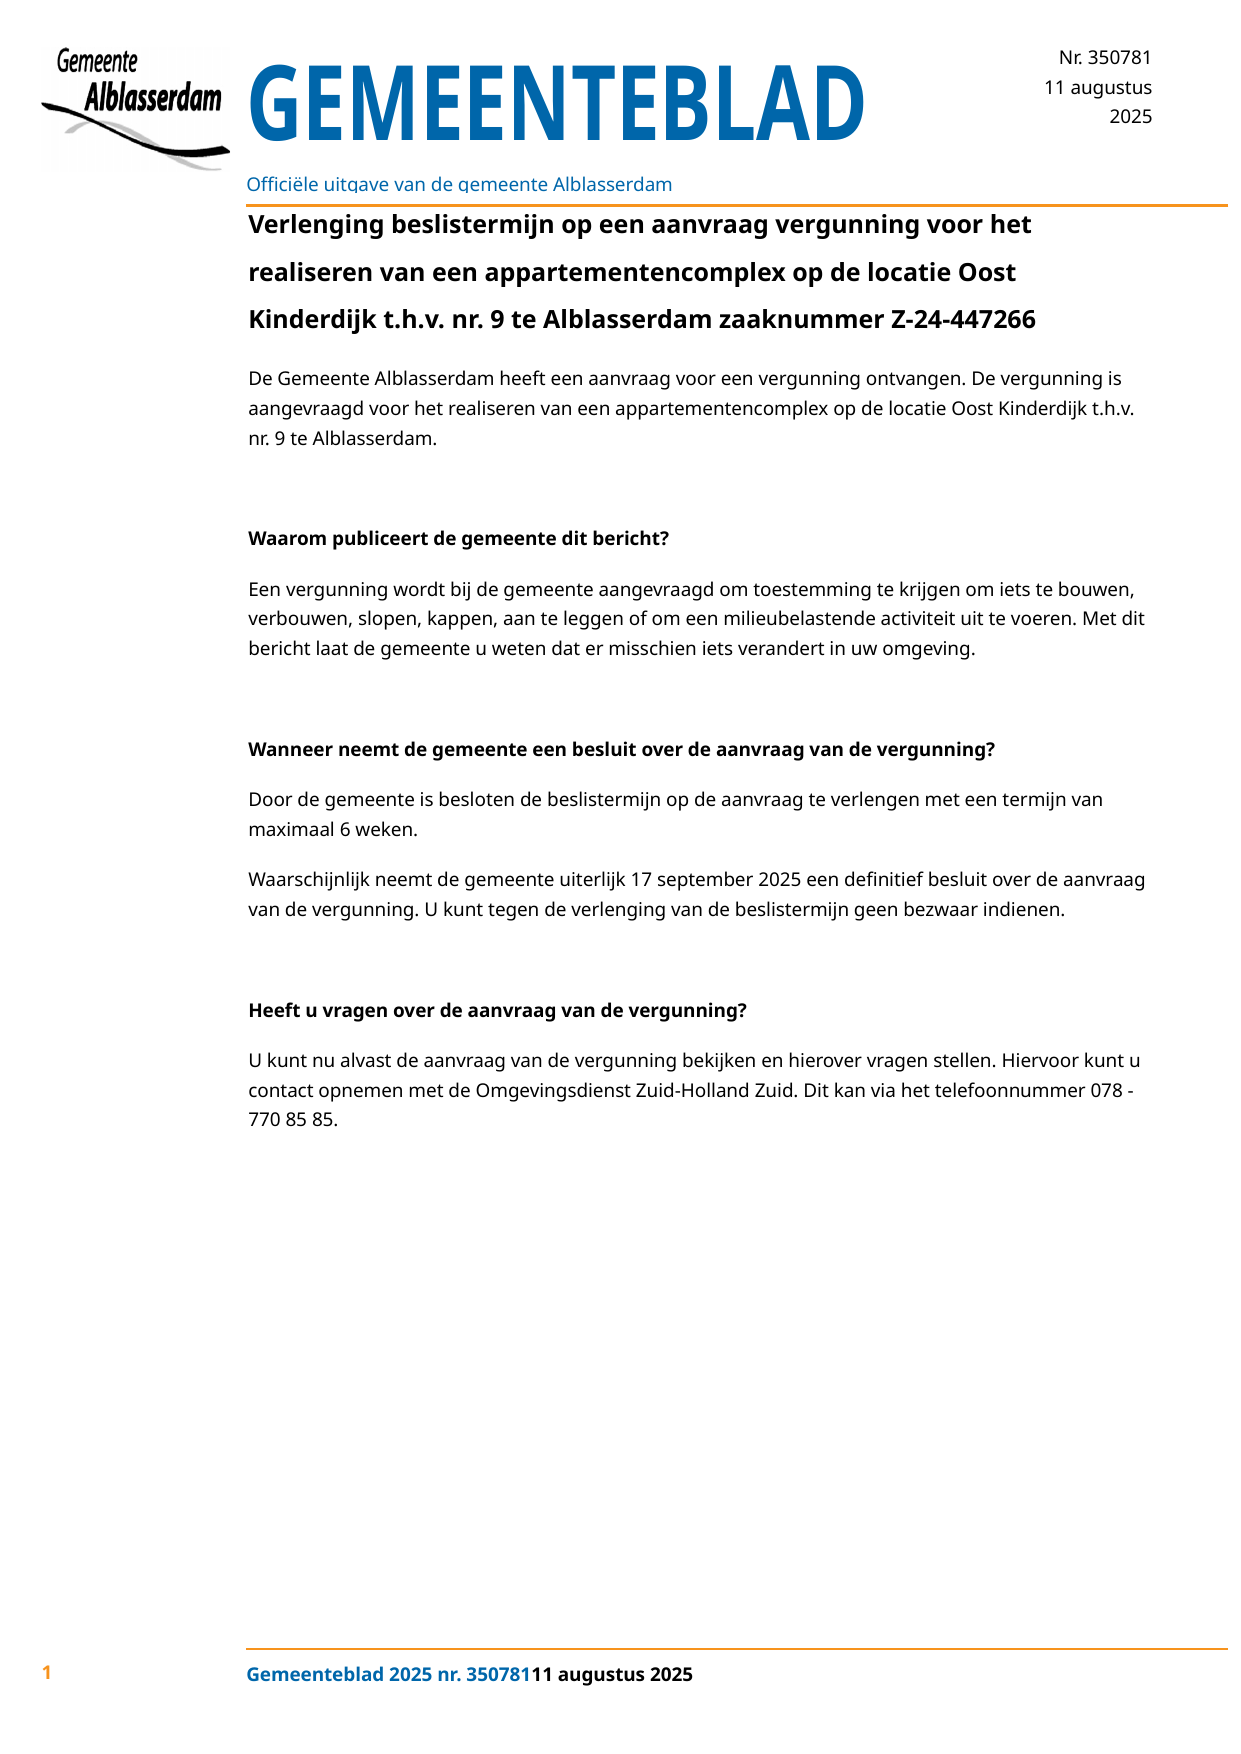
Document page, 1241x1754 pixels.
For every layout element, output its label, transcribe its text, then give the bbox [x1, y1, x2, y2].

text De Gemeente Alblasserdam heeft een aanvraag voor een vergunning ontvangen. De vergunning is aangevraagd voor het realiseren van een appartementencomplex op de locatie Oost Kinderdijk t.h.v. nr. 9 te Alblasserdam. [248, 366, 1152, 450]
text Waarom publiceert de gemeente dit bericht? [248, 526, 1152, 551]
text Door de gemeente is besloten de beslistermijn op de aanvraag te verlengen met een termijn van maximaal 6 weken. [248, 786, 1152, 842]
text Verlenging beslistermijn op een aanvraag vergunning voor het realiseren van een appartementencomplex op de locatie Oost Kinderdijk t.h.v. nr. 9 te Alblasserdam zaaknummer Z-24-447266 [248, 207, 1152, 336]
text Heeft u vragen over de aanvraag van de vergunning? [248, 997, 1152, 1022]
text Een vergunning wordt bij de gemeente aangevraagd om toestemming te krijgen om iets te bouwen, verbouwen, slopen, kappen, aan te leggen of om een milieubelastende activiteit uit te voeren. Met dit bericht laat de gemeente u weten dat er misschien iets verandert in uw omgeving. [248, 576, 1152, 661]
text U kunt nu alvast de aanvraag van de vergunning bekijken en hierover vragen stellen. Hiervoor kunt u contact opnemen met de Omgevingsdienst Zuid-Holland Zuid. Dit kan via het telefoonnummer 078 - 770 85 85. [248, 1047, 1152, 1132]
text Waarschijnlijk neemt de gemeente uiterlijk 17 september 2025 een definitief besluit over de aanvraag van de vergunning. U kunt tegen de verlenging van de beslistermijn geen bezwaar indienen. [248, 866, 1152, 922]
text Wanneer neemt de gemeente een besluit over de aanvraag van de vergunning? [248, 736, 1152, 762]
picture [41, 47, 231, 172]
